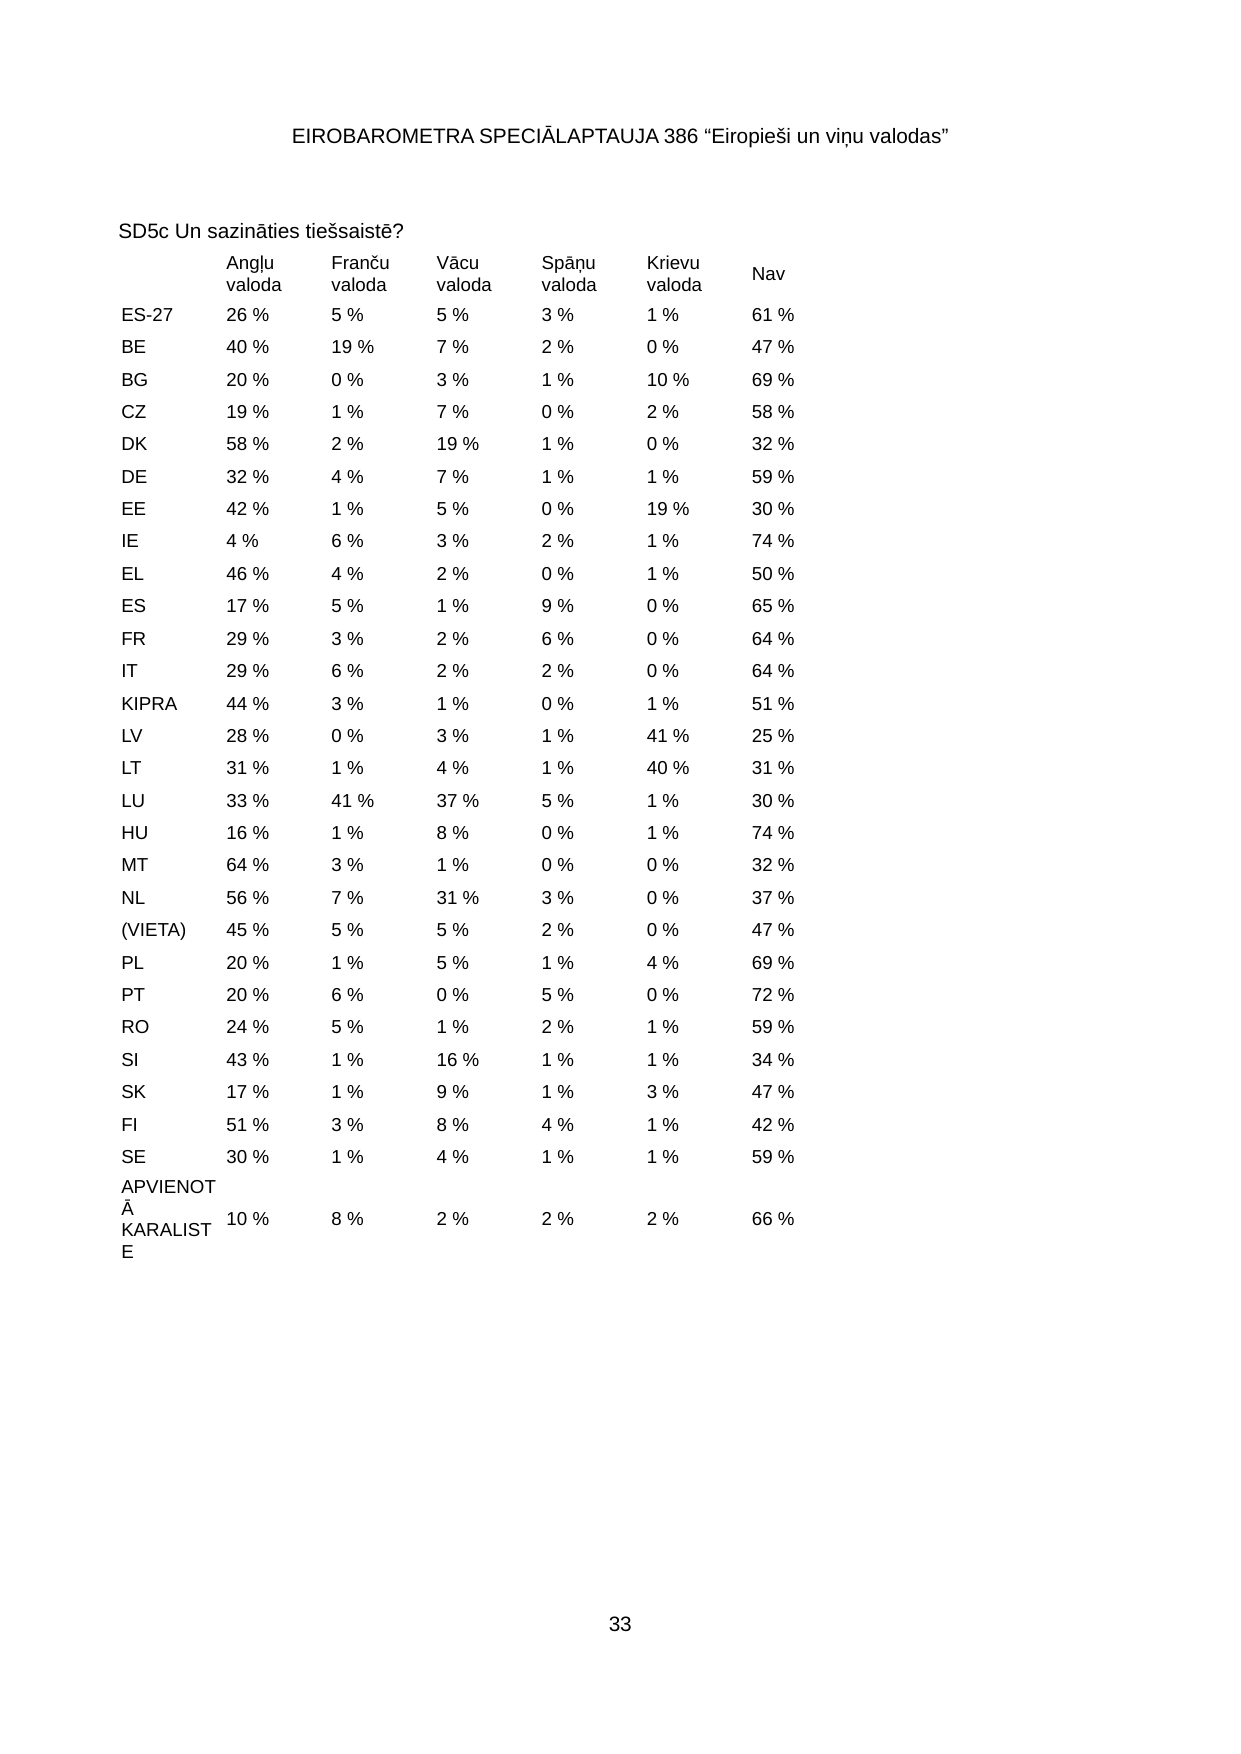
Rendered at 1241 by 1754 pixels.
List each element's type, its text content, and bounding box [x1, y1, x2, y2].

table_cell 1 % [644, 460, 749, 492]
table_cell 2 % [434, 1173, 538, 1265]
table_cell 3 % [434, 363, 538, 395]
table_cell NL [118, 881, 223, 914]
table_cell 30 % [749, 493, 854, 525]
table_cell 32 % [749, 849, 854, 881]
table_cell 4 % [539, 1108, 644, 1140]
table_cell 1 % [539, 719, 644, 752]
table_cell 0 % [539, 816, 644, 849]
table_cell 1 % [328, 752, 433, 784]
table_cell 29 % [223, 622, 328, 654]
table_cell 1 % [539, 946, 644, 978]
table_cell 1 % [644, 1043, 749, 1076]
table_cell 30 % [749, 784, 854, 816]
table_cell 0 % [644, 849, 749, 881]
table_cell 42 % [223, 493, 328, 525]
table_cell 61 % [749, 298, 854, 331]
table_cell 1 % [644, 816, 749, 849]
table_cell IE [118, 525, 223, 557]
table_cell 0 % [539, 395, 644, 428]
table_cell 7 % [434, 395, 538, 428]
table_cell 2 % [434, 655, 538, 687]
table_cell 5 % [434, 946, 538, 978]
table_cell 20 % [223, 946, 328, 978]
table_cell 1 % [644, 1140, 749, 1173]
table_cell 1 % [434, 590, 538, 622]
table_cell 28 % [223, 719, 328, 752]
table_cell 9 % [434, 1076, 538, 1108]
table_cell (VIETA) [118, 914, 223, 946]
table_cell 5 % [539, 784, 644, 816]
table_cell 3 % [328, 622, 433, 654]
table_cell 7 % [434, 460, 538, 492]
table_cell 6 % [328, 525, 433, 557]
table_cell 6 % [328, 655, 433, 687]
table_cell DK [118, 428, 223, 460]
table_cell 2 % [644, 1173, 749, 1265]
table_cell 1 % [644, 525, 749, 557]
table_cell 31 % [749, 752, 854, 784]
table_cell 31 % [434, 881, 538, 914]
table_cell 16 % [223, 816, 328, 849]
table_cell 2 % [434, 622, 538, 654]
table_header Nav [749, 249, 854, 298]
table_cell 74 % [749, 816, 854, 849]
table_cell 1 % [328, 493, 433, 525]
table_cell 1 % [328, 1076, 433, 1108]
table_cell 4 % [434, 1140, 538, 1173]
table_cell 47 % [749, 914, 854, 946]
table_cell ES-27 [118, 298, 223, 331]
table_cell 64 % [223, 849, 328, 881]
table_cell 40 % [223, 331, 328, 363]
table_header [118, 249, 223, 298]
table_header Angļu valoda [223, 249, 328, 298]
table_cell 26 % [223, 298, 328, 331]
table_cell 0 % [644, 914, 749, 946]
table_cell 59 % [749, 460, 854, 492]
table_cell 59 % [749, 1140, 854, 1173]
table_cell 1 % [539, 1140, 644, 1173]
table_cell 2 % [644, 395, 749, 428]
table_cell 58 % [223, 428, 328, 460]
table_cell 2 % [539, 914, 644, 946]
table_cell ES [118, 590, 223, 622]
table_cell CZ [118, 395, 223, 428]
table_cell BE [118, 331, 223, 363]
table_cell 2 % [328, 428, 433, 460]
table_cell LT [118, 752, 223, 784]
table_cell EL [118, 557, 223, 590]
table_cell 3 % [328, 849, 433, 881]
table_cell SK [118, 1076, 223, 1108]
table_cell 5 % [539, 979, 644, 1011]
table_cell 19 % [328, 331, 433, 363]
table_cell MT [118, 849, 223, 881]
table_cell 66 % [749, 1173, 854, 1265]
table_cell 16 % [434, 1043, 538, 1076]
table_cell 3 % [434, 719, 538, 752]
table_cell 4 % [328, 460, 433, 492]
table_cell 30 % [223, 1140, 328, 1173]
table_cell 74 % [749, 525, 854, 557]
table_cell 1 % [644, 1108, 749, 1140]
table_cell 1 % [328, 1140, 433, 1173]
table_cell RO [118, 1011, 223, 1043]
table_cell BG [118, 363, 223, 395]
table_cell 5 % [434, 914, 538, 946]
table_cell 19 % [434, 428, 538, 460]
table_cell 64 % [749, 655, 854, 687]
table_cell 47 % [749, 331, 854, 363]
table_header Vācu valoda [434, 249, 538, 298]
table_cell 34 % [749, 1043, 854, 1076]
table_cell APVIENOTĀ KARALISTE [118, 1173, 223, 1265]
table_cell 2 % [539, 525, 644, 557]
table_cell 56 % [223, 881, 328, 914]
table_cell 10 % [644, 363, 749, 395]
table_cell 1 % [434, 849, 538, 881]
table_cell PL [118, 946, 223, 978]
table_cell 0 % [644, 590, 749, 622]
table_cell 32 % [223, 460, 328, 492]
table_cell 0 % [539, 687, 644, 719]
table_cell 8 % [434, 816, 538, 849]
table_cell 3 % [328, 687, 433, 719]
table_cell LV [118, 719, 223, 752]
table_cell 1 % [539, 1076, 644, 1108]
table_cell 69 % [749, 363, 854, 395]
table_cell KIPRA [118, 687, 223, 719]
table_cell 37 % [749, 881, 854, 914]
table_cell 1 % [328, 395, 433, 428]
table_header Franču valoda [328, 249, 433, 298]
table_cell 2 % [539, 331, 644, 363]
table_cell 24 % [223, 1011, 328, 1043]
table_cell 4 % [644, 946, 749, 978]
table_cell 19 % [644, 493, 749, 525]
table_header Spāņu valoda [539, 249, 644, 298]
table_cell 8 % [434, 1108, 538, 1140]
table_cell 46 % [223, 557, 328, 590]
table_cell 4 % [328, 557, 433, 590]
table_cell 1 % [644, 687, 749, 719]
table_cell 5 % [328, 1011, 433, 1043]
table_cell 6 % [328, 979, 433, 1011]
table_cell 41 % [644, 719, 749, 752]
table_cell 0 % [539, 557, 644, 590]
table_cell 72 % [749, 979, 854, 1011]
table_cell 1 % [644, 784, 749, 816]
table_cell IT [118, 655, 223, 687]
table_cell 3 % [328, 1108, 433, 1140]
table_cell 9 % [539, 590, 644, 622]
table_cell 59 % [749, 1011, 854, 1043]
table_cell 3 % [434, 525, 538, 557]
table_cell 29 % [223, 655, 328, 687]
table_cell 7 % [328, 881, 433, 914]
table_cell 1 % [434, 1011, 538, 1043]
table_cell 6 % [539, 622, 644, 654]
table_cell 51 % [749, 687, 854, 719]
table_cell 1 % [539, 428, 644, 460]
table_cell 5 % [434, 493, 538, 525]
table_cell 1 % [539, 1043, 644, 1076]
table_cell 20 % [223, 363, 328, 395]
table_cell EE [118, 493, 223, 525]
table_cell SI [118, 1043, 223, 1076]
table_cell 43 % [223, 1043, 328, 1076]
table_cell 1 % [644, 557, 749, 590]
table_cell 31 % [223, 752, 328, 784]
table_cell 0 % [644, 979, 749, 1011]
table_cell 1 % [328, 816, 433, 849]
table_cell PT [118, 979, 223, 1011]
table_cell 1 % [644, 298, 749, 331]
table_cell 58 % [749, 395, 854, 428]
table_cell LU [118, 784, 223, 816]
table_header Krievu valoda [644, 249, 749, 298]
table_cell 0 % [539, 493, 644, 525]
table_cell 4 % [223, 525, 328, 557]
table_cell 0 % [434, 979, 538, 1011]
table_cell 1 % [434, 687, 538, 719]
table_cell 19 % [223, 395, 328, 428]
table_cell 32 % [749, 428, 854, 460]
table_cell 1 % [539, 363, 644, 395]
table_cell 10 % [223, 1173, 328, 1265]
table_cell 50 % [749, 557, 854, 590]
table_cell 3 % [539, 298, 644, 331]
table_cell 64 % [749, 622, 854, 654]
table_cell 51 % [223, 1108, 328, 1140]
table_cell 0 % [644, 331, 749, 363]
table_cell 2 % [539, 655, 644, 687]
table_cell 0 % [328, 719, 433, 752]
table_cell 25 % [749, 719, 854, 752]
table_cell 41 % [328, 784, 433, 816]
table_cell 0 % [328, 363, 433, 395]
table_cell 0 % [644, 655, 749, 687]
table_cell 5 % [328, 590, 433, 622]
table_cell 1 % [644, 1011, 749, 1043]
table_cell 4 % [434, 752, 538, 784]
table_cell 3 % [644, 1076, 749, 1108]
table_cell 47 % [749, 1076, 854, 1108]
table_cell 45 % [223, 914, 328, 946]
table_cell 0 % [644, 881, 749, 914]
table_cell 69 % [749, 946, 854, 978]
table_cell 1 % [539, 752, 644, 784]
table_cell HU [118, 816, 223, 849]
table_cell 17 % [223, 1076, 328, 1108]
table_cell 5 % [328, 298, 433, 331]
table_cell 2 % [434, 557, 538, 590]
table_cell 0 % [644, 428, 749, 460]
table_cell 65 % [749, 590, 854, 622]
table_cell 40 % [644, 752, 749, 784]
text SD5c Un sazināties tiešsaistē? [118, 219, 1122, 243]
table_cell 2 % [539, 1173, 644, 1265]
table_cell FR [118, 622, 223, 654]
table_cell 1 % [539, 460, 644, 492]
table_cell 3 % [539, 881, 644, 914]
table_cell 17 % [223, 590, 328, 622]
table_cell 37 % [434, 784, 538, 816]
table_cell 33 % [223, 784, 328, 816]
table_cell 5 % [328, 914, 433, 946]
table_cell 1 % [328, 1043, 433, 1076]
table_cell FI [118, 1108, 223, 1140]
table_cell 42 % [749, 1108, 854, 1140]
table_cell 0 % [539, 849, 644, 881]
table_cell 20 % [223, 979, 328, 1011]
table_cell 1 % [328, 946, 433, 978]
table_cell 2 % [539, 1011, 644, 1043]
table_cell DE [118, 460, 223, 492]
table_cell 5 % [434, 298, 538, 331]
table_cell SE [118, 1140, 223, 1173]
table_cell 8 % [328, 1173, 433, 1265]
table_cell 44 % [223, 687, 328, 719]
table_cell 7 % [434, 331, 538, 363]
table_cell 0 % [644, 622, 749, 654]
